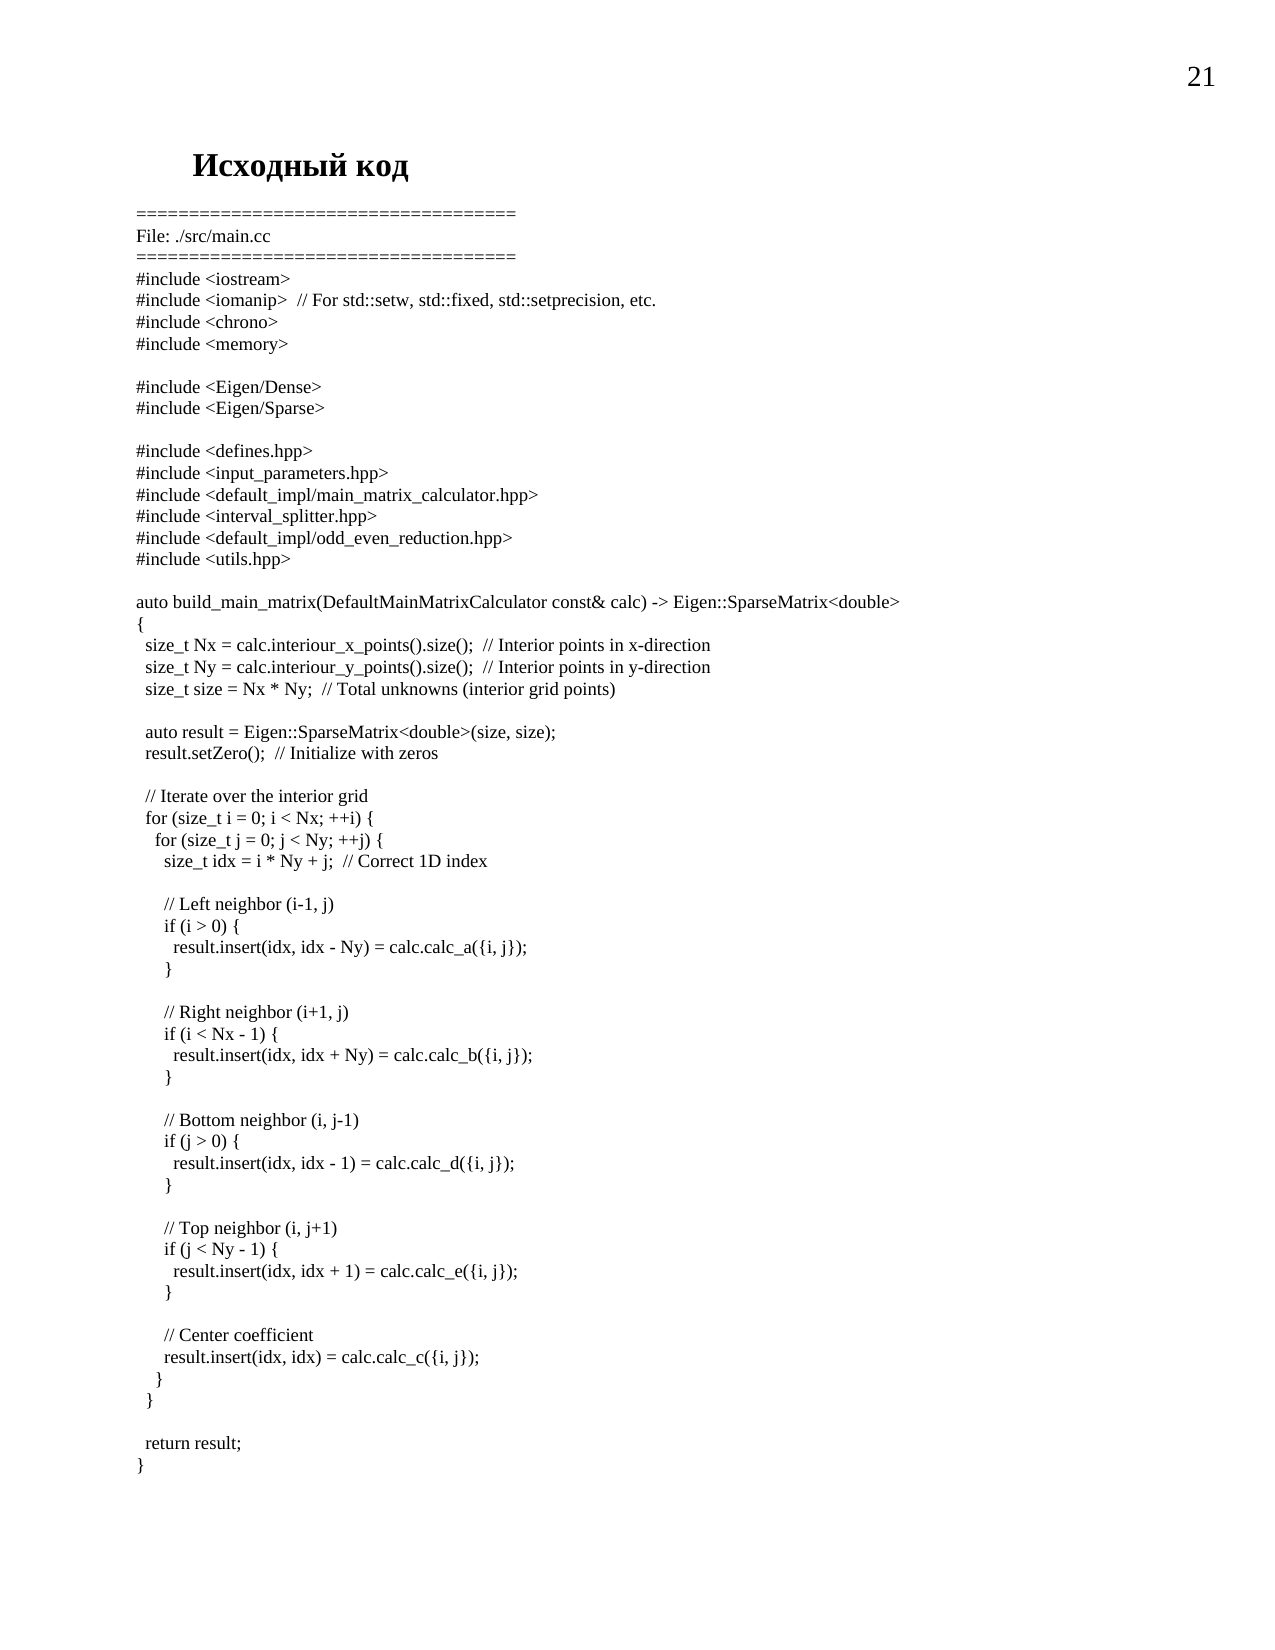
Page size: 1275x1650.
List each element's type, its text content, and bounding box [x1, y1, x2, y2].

text // Top neighbor (i, j+1) [133, 1217, 1214, 1238]
text #include <iomanip> // For std::setw, std::fixed, std::setprecision, etc. [133, 289, 1214, 311]
text size_t idx = i * Ny + j; // Correct 1D index [133, 850, 1214, 872]
text auto result = Eigen::SparseMatrix<double>(size, size); [133, 721, 1214, 742]
text if (j < Ny - 1) { [133, 1238, 1214, 1260]
text } [133, 1389, 1214, 1411]
text return result; [133, 1432, 1214, 1454]
text // Right neighbor (i+1, j) [133, 1001, 1214, 1022]
text #include <input_parameters.hpp> [133, 462, 1214, 483]
text result.insert(idx, idx + Ny) = calc.calc_b({i, j}); [133, 1044, 1214, 1066]
text #include <utils.hpp> [133, 548, 1214, 570]
text for (size_t i = 0; i < Nx; ++i) { [133, 807, 1214, 828]
text result.insert(idx, idx - Ny) = calc.calc_a({i, j}); [133, 936, 1214, 958]
text size_t size = Nx * Ny; // Total unknowns (interior grid points) [133, 677, 1214, 699]
text result.insert(idx, idx + 1) = calc.calc_e({i, j}); [133, 1260, 1214, 1281]
text auto build_main_matrix(DefaultMainMatrixCalculator const& calc) -> Eigen::SparseMatrix<double> [133, 591, 1214, 613]
text #include <chrono> [133, 311, 1214, 332]
text ==================================== [133, 246, 1214, 268]
text } [133, 1173, 1214, 1195]
text if (i > 0) { [133, 915, 1214, 936]
text } [133, 1367, 1214, 1389]
text // Bottom neighbor (i, j-1) [133, 1109, 1214, 1130]
subtitle Исходный код [133, 146, 1137, 184]
text // Center coefficient [133, 1324, 1214, 1346]
text result.insert(idx, idx) = calc.calc_c({i, j}); [133, 1346, 1214, 1367]
text #include <Eigen/Dense> [133, 376, 1214, 397]
text #include <default_impl/main_matrix_calculator.hpp> [133, 483, 1214, 505]
text if (i < Nx - 1) { [133, 1022, 1214, 1044]
text // Left neighbor (i-1, j) [133, 893, 1214, 915]
text { [133, 613, 1214, 634]
text #include <Eigen/Sparse> [133, 397, 1214, 419]
text for (size_t j = 0; j < Ny; ++j) { [133, 828, 1214, 850]
text } [133, 1454, 1214, 1475]
text #include <defines.hpp> [133, 440, 1214, 462]
text #include <memory> [133, 332, 1214, 354]
text File: ./src/main.cc [133, 225, 1214, 246]
text size_t Ny = calc.interiour_y_points().size(); // Interior points in y-direction [133, 656, 1214, 677]
text ==================================== [133, 203, 1214, 225]
text if (j > 0) { [133, 1130, 1214, 1152]
text result.setZero(); // Initialize with zeros [133, 742, 1214, 764]
text } [133, 1281, 1214, 1303]
text result.insert(idx, idx - 1) = calc.calc_d({i, j}); [133, 1152, 1214, 1173]
text } [133, 1066, 1214, 1087]
text #include <interval_splitter.hpp> [133, 505, 1214, 527]
text // Iterate over the interior grid [133, 785, 1214, 807]
text #include <iostream> [133, 268, 1214, 289]
text size_t Nx = calc.interiour_x_points().size(); // Interior points in x-direction [133, 634, 1214, 656]
text #include <default_impl/odd_even_reduction.hpp> [133, 527, 1214, 548]
text } [133, 958, 1214, 979]
